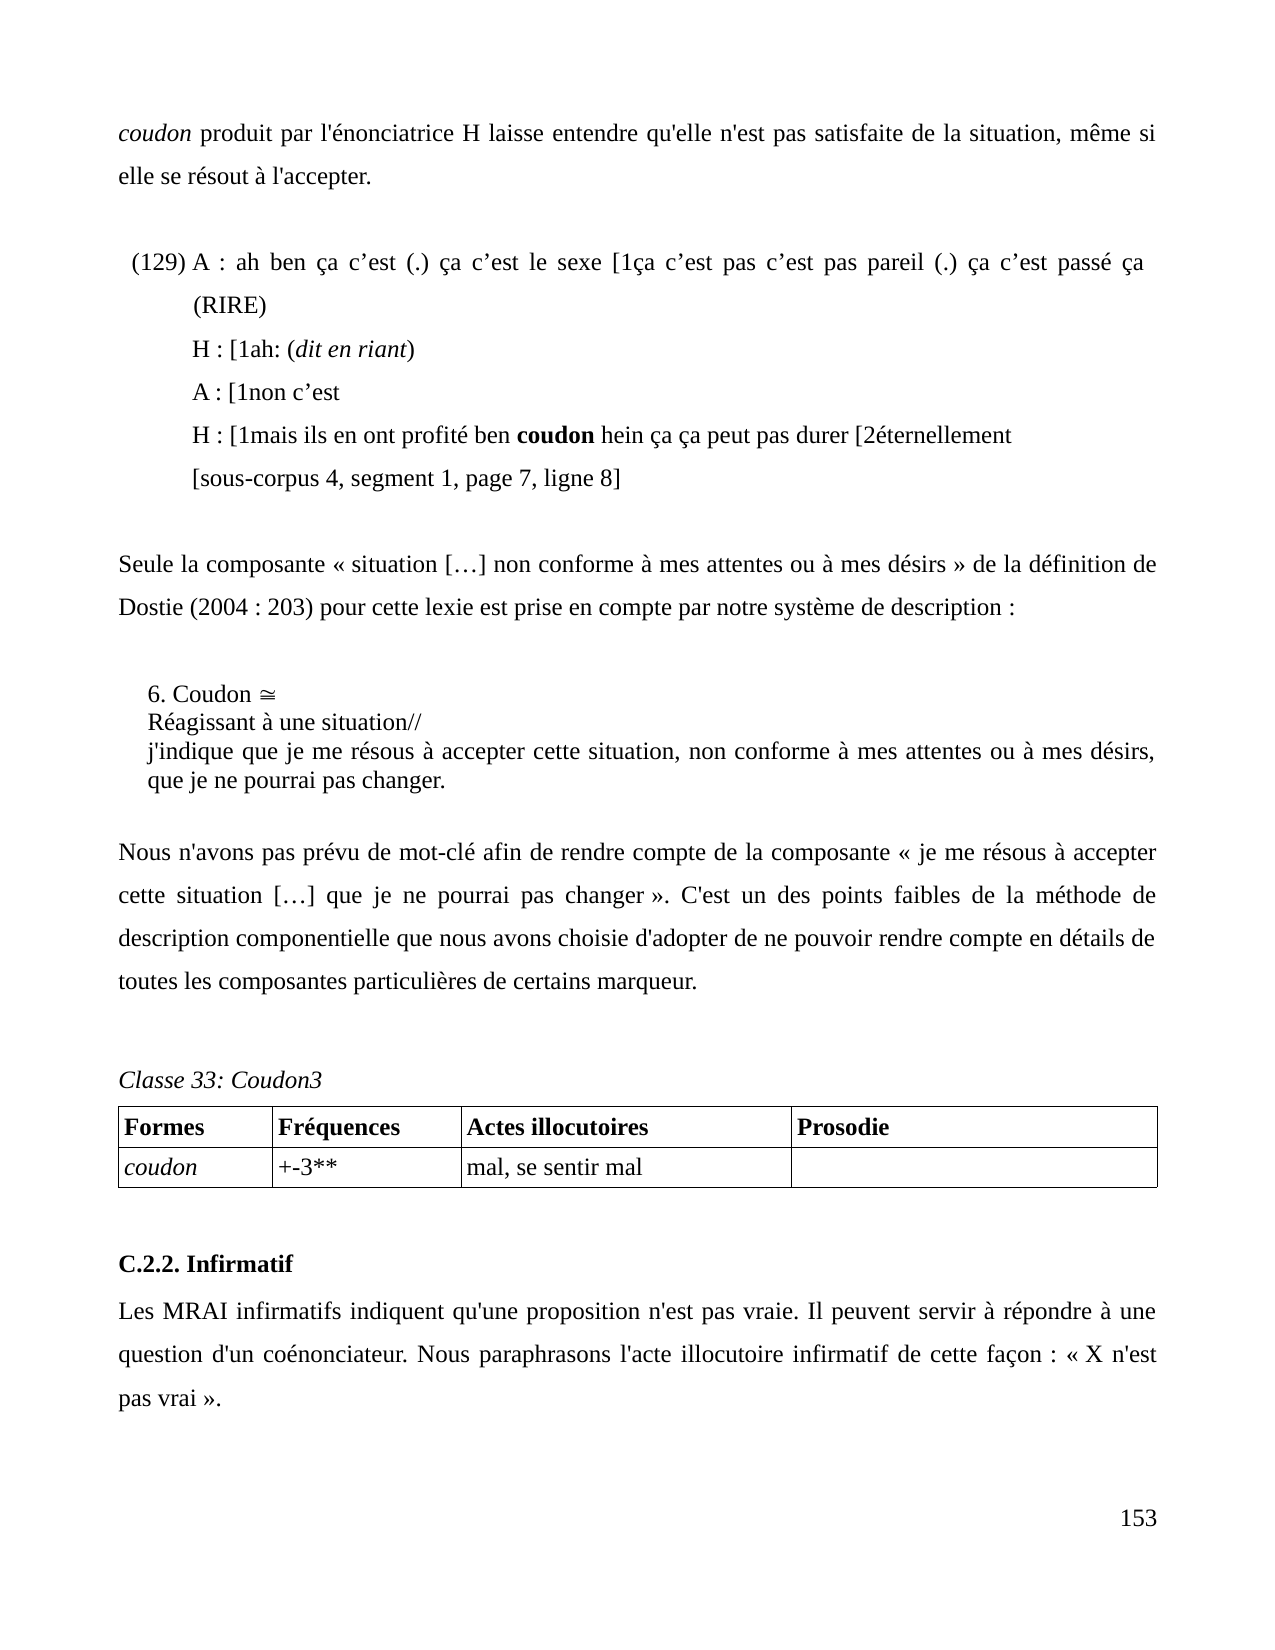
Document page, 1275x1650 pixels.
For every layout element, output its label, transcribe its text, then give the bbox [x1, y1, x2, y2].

table_cell coudon [119, 1148, 272, 1187]
subtitle C.2.2. Infirmatif [118, 1249, 1157, 1278]
table_cell +-3** [273, 1148, 461, 1187]
table_header Actes illocutoires [462, 1107, 791, 1147]
text (129) A : ah ben ça c’est (.) ça c’est le sexe [1ça c’est pas c’est pas pareil (.) ça c’est passé ça (RIRE) [131, 247, 1157, 319]
text [sous-corpus 4, segment 1, page 7, ligne 8] [131, 463, 1157, 492]
text Les MRAI infirmatifs indiquent qu'une proposition n'est pas vraie. Il peuvent servir à répondre à une question d'un coénonciateur. Nous paraphrasons l'acte illocutoire infirmatif de cette façon : « X n'est pas vrai ». [118, 1296, 1157, 1411]
text Réagissant à une situation// [147, 707, 1157, 736]
text coudon produit par l'énonciatrice H laisse entendre qu'elle n'est pas satisfaite de la situation, même si elle se résout à l'accepter. [118, 118, 1157, 190]
text j'indique que je me résous à accepter cette situation, non conforme à mes attentes ou à mes désirs, que je ne pourrai pas changer. [147, 736, 1157, 794]
table_cell [792, 1148, 1157, 1187]
text 6. Coudon  [147, 679, 1157, 707]
text Classe 33: Coudon3 [118, 1065, 1157, 1094]
text H : [1ah: (dit en riant) [131, 334, 1157, 362]
text A : [1non c’est [131, 377, 1157, 406]
text H : [1mais ils en ont profité ben coudon hein ça ça peut pas durer [2éternellement [131, 420, 1157, 449]
text Nous n'avons pas prévu de mot-clé afin de rendre compte de la composante « je me résous à accepter cette situation […] que je ne pourrai pas changer ». C'est un des points faibles de la méthode de description componentielle que nous avons choisie d'adopter de ne pouvoir rendre compte en détails de toutes les composantes particulières de certains marqueur. [118, 837, 1157, 995]
table_cell mal, se sentir mal [462, 1148, 791, 1187]
table_header Formes [119, 1107, 272, 1147]
table_header Prosodie [792, 1107, 1157, 1147]
table_header Fréquences [273, 1107, 461, 1147]
text Seule la composante « situation […] non conforme à mes attentes ou à mes désirs » de la définition de Dostie (2004 : 203) pour cette lexie est prise en compte par notre système de description : [118, 549, 1157, 621]
